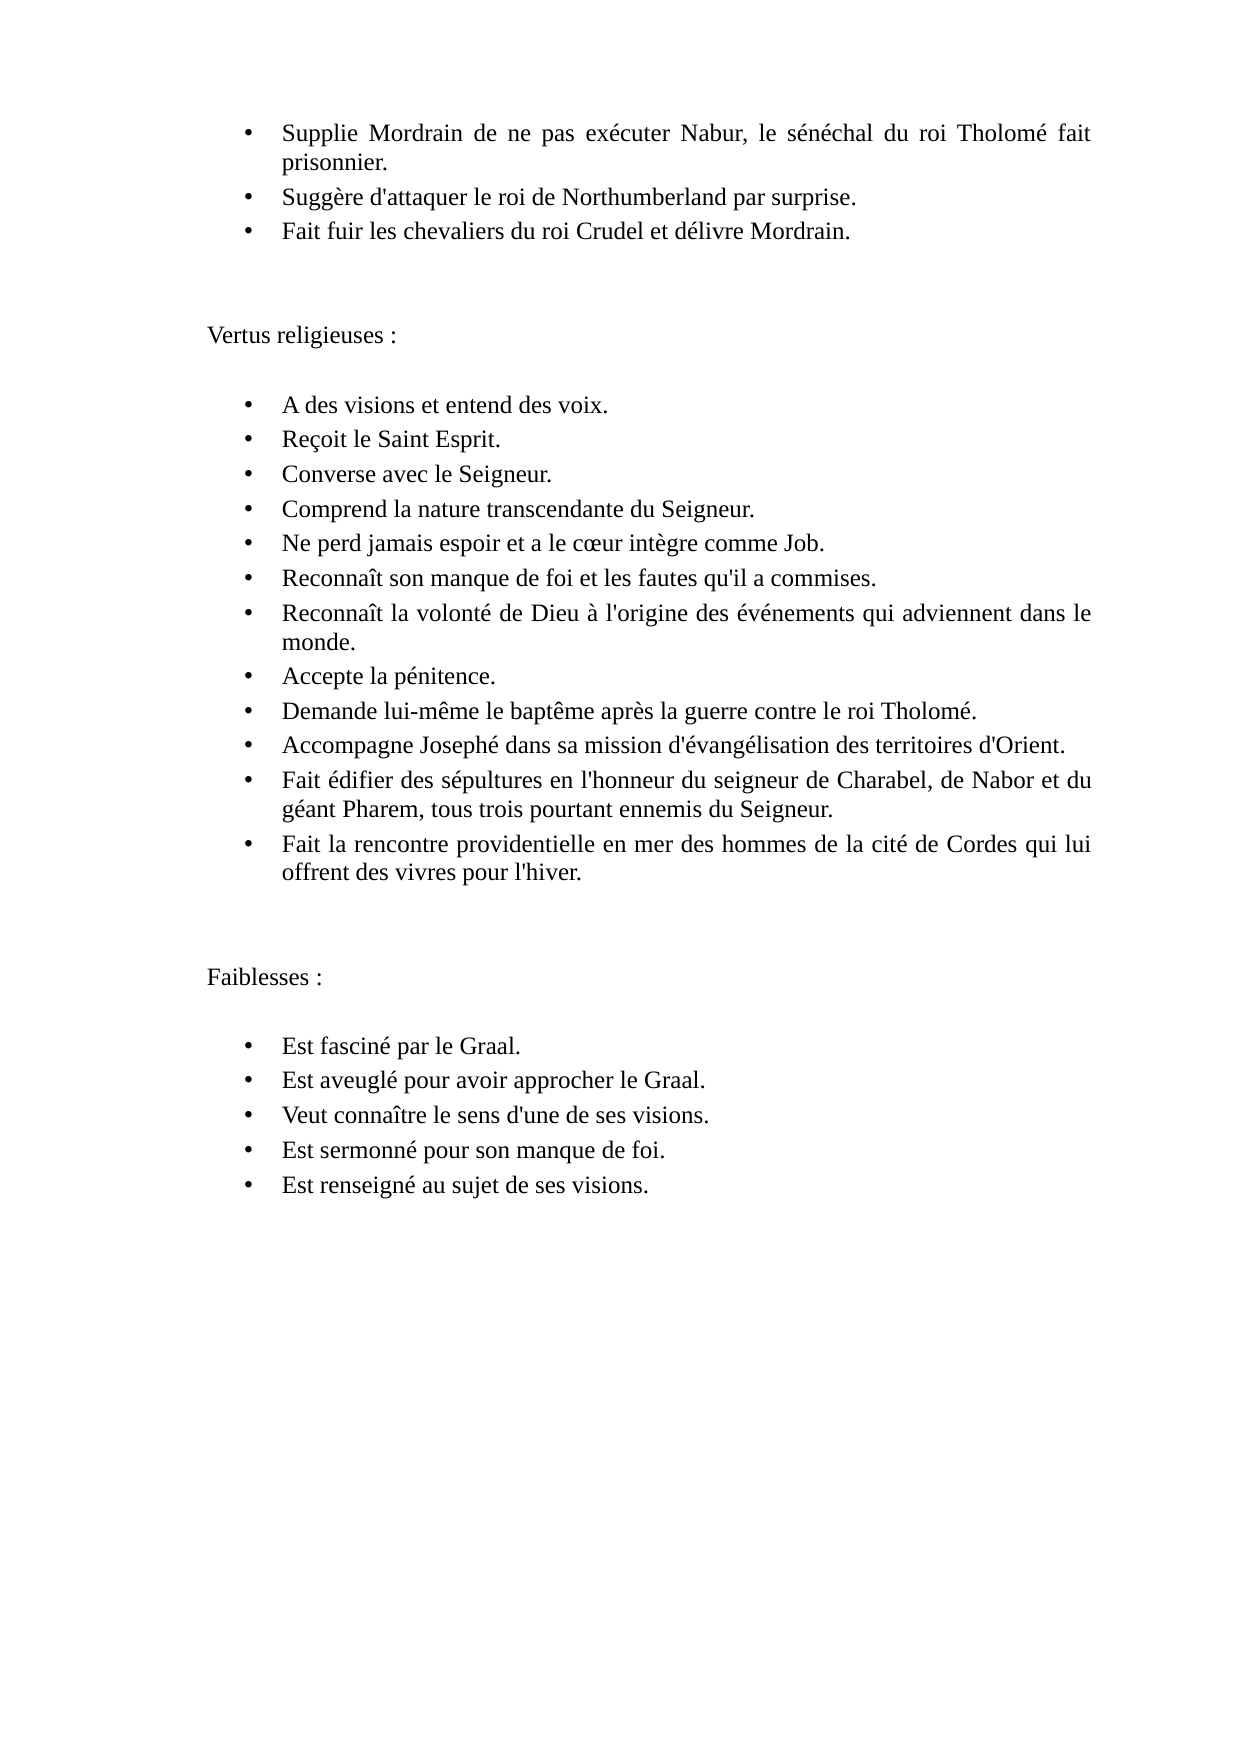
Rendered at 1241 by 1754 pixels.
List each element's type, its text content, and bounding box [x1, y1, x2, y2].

list Comprend la nature transcendante du Seigneur. [244, 494, 1093, 522]
list Fait la rencontre providentielle en mer des hommes de la cité de Cordes qui lui offrent des vivres pour l'hiver. [244, 829, 1093, 886]
list Est aveuglé pour avoir approcher le Graal. [244, 1066, 1093, 1094]
list Reconnaît son manque de foi et les fautes qu'il a commises. [244, 563, 1093, 592]
list Accepte la pénitence. [244, 661, 1093, 690]
list Fait édifier des sépultures en l'honneur du seigneur de Charabel, de Nabor et du géant Pharem, tous trois pourtant ennemis du Seigneur. [244, 765, 1093, 823]
list Demande lui-même le baptême après la guerre contre le roi Tholomé. [244, 696, 1093, 725]
list A des visions et entend des voix. [244, 390, 1093, 418]
list Accompagne Josephé dans sa mission d'évangélisation des territoires d'Orient. [244, 731, 1093, 759]
text Vertus religieuses : [207, 320, 1093, 349]
list Est fasciné par le Graal. [244, 1031, 1093, 1060]
list Reçoit le Saint Esprit. [244, 424, 1093, 453]
list Est renseigné au sujet de ses visions. [244, 1170, 1093, 1198]
list Reconnaît la volonté de Dieu à l'origine des événements qui adviennent dans le monde. [244, 598, 1093, 655]
list Est sermonné pour son manque de foi. [244, 1135, 1093, 1164]
list Converse avec le Seigneur. [244, 459, 1093, 488]
text Faiblesses : [207, 962, 1093, 990]
list Supplie Mordrain de ne pas exécuter Nabur, le sénéchal du roi Tholomé fait prisonnier. [244, 118, 1093, 176]
list Suggère d'attaquer le roi de Northumberland par surprise. [244, 182, 1093, 210]
list Fait fuir les chevaliers du roi Crudel et délivre Mordrain. [244, 216, 1093, 245]
list Ne perd jamais espoir et a le cœur intègre comme Job. [244, 528, 1093, 557]
list Veut connaître le sens d'une de ses visions. [244, 1100, 1093, 1129]
